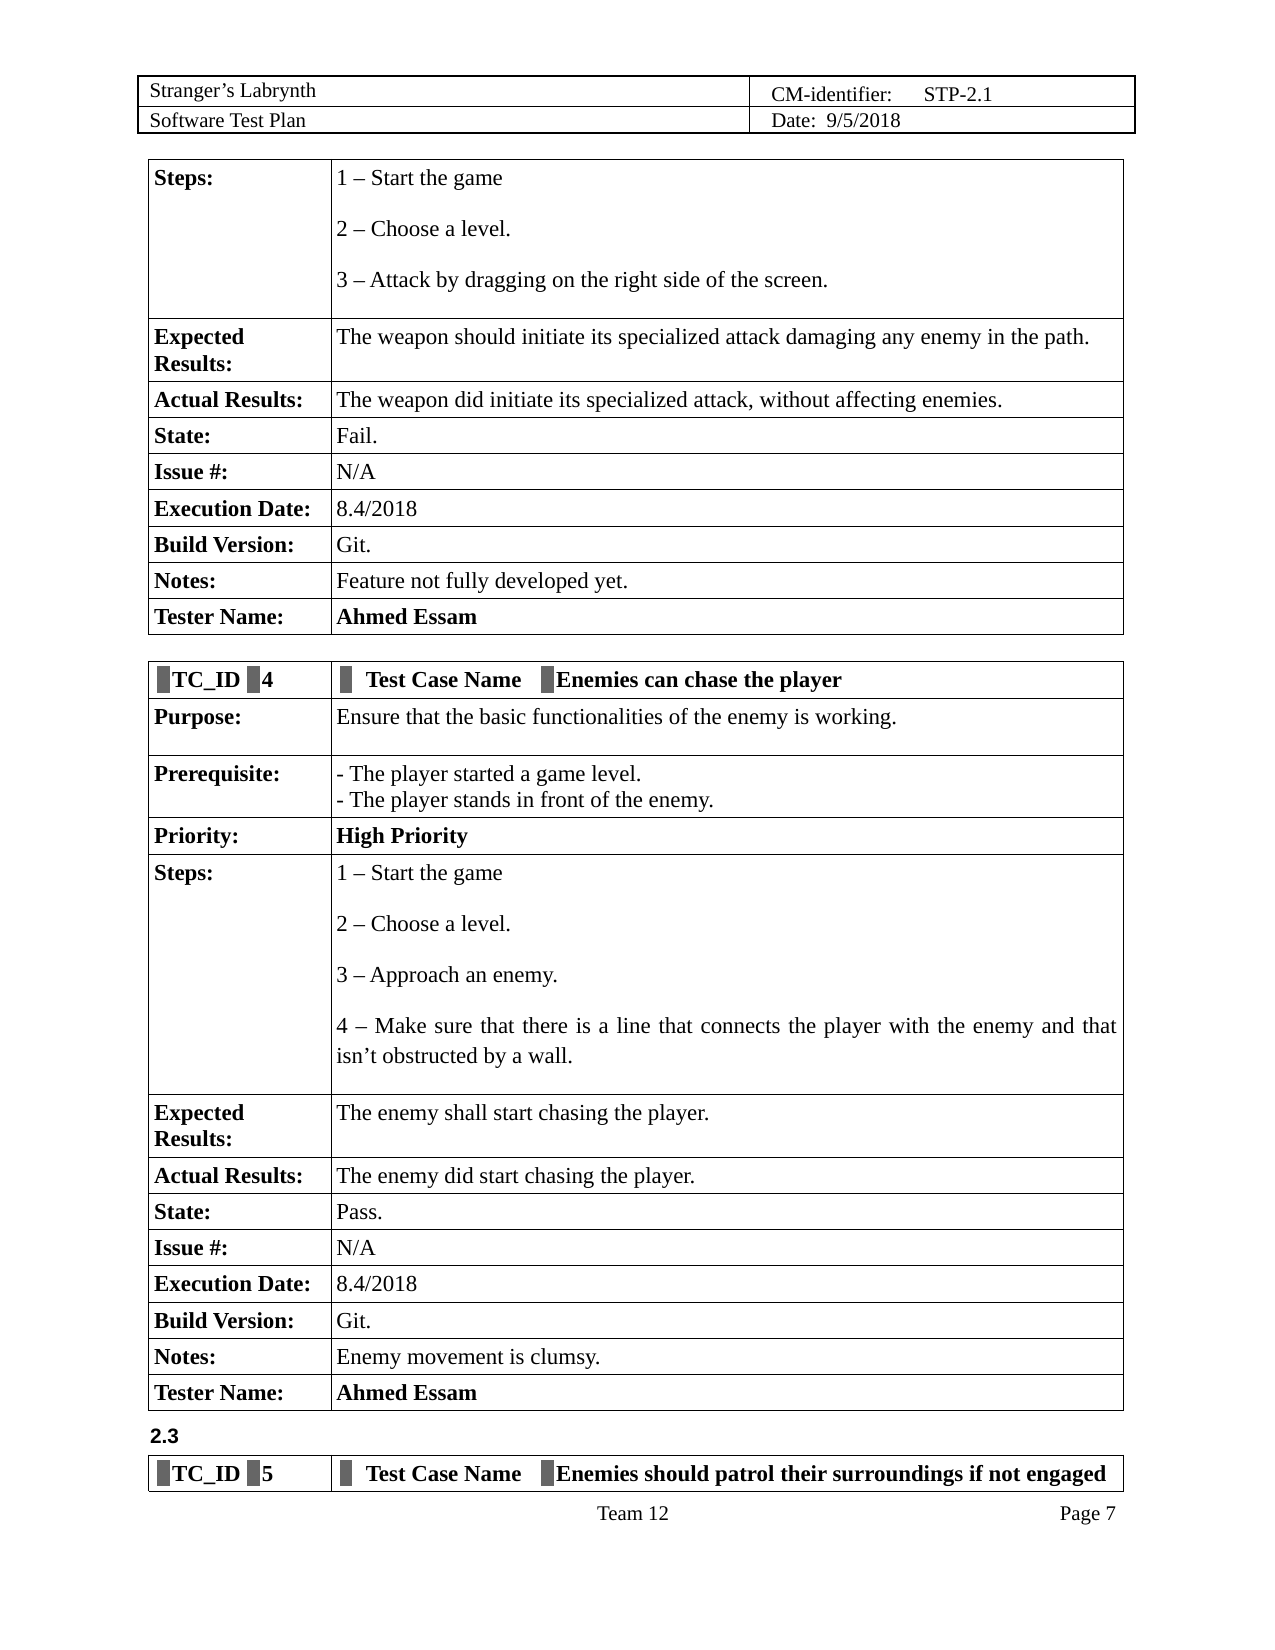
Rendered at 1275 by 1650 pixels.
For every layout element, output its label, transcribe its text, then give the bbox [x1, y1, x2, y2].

table_cell Git. [332, 527, 1123, 562]
table_cell Expected Results: [149, 319, 331, 381]
table_cell - The player started a game level. - The player stands in front of the enemy. [332, 756, 1123, 817]
table_cell 8.4/2018 [332, 490, 1123, 526]
table_cell State: [149, 418, 331, 453]
table_cell 1 – Start the game 2 – Choose a level. 3 – Approach an enemy. 4 – Make sure that there is a line that connects the player with the enemy and that isn’t obstructed by a wall. [332, 855, 1123, 1094]
table_cell Execution Date: [149, 1266, 331, 1301]
table_header 5 [243, 1456, 331, 1491]
table_cell High Priority [332, 818, 1123, 853]
table_cell Execution Date: [149, 490, 331, 526]
table_cell Steps: [149, 160, 331, 318]
table_cell Issue #: [149, 454, 331, 489]
table_cell Fail. [332, 418, 1123, 453]
table_cell Steps: [149, 855, 331, 1094]
table_cell Notes: [149, 563, 331, 598]
table_cell The enemy did start chasing the player. [332, 1158, 1123, 1193]
table_cell Ensure that the basic functionalities of the enemy is working. [332, 699, 1123, 754]
table_cell The enemy shall start chasing the player. [332, 1095, 1123, 1156]
table_cell Build Version: [149, 527, 331, 562]
table_cell Pass. [332, 1194, 1123, 1229]
table_cell Enemy movement is clumsy. [332, 1339, 1123, 1374]
table_header Test Case Name [332, 662, 533, 697]
table_cell Actual Results: [149, 1158, 331, 1193]
table_cell The weapon should initiate its specialized attack damaging any enemy in the path. [332, 319, 1123, 381]
table_cell Purpose: [149, 699, 331, 754]
table_header 4 [243, 662, 331, 697]
table_header Test Case Name [332, 1456, 533, 1491]
table_header TC_ID [149, 662, 242, 697]
table_cell Actual Results: [149, 382, 331, 417]
table_cell State: [149, 1194, 331, 1229]
table_cell N/A [332, 454, 1123, 489]
table_cell Priority: [149, 818, 331, 853]
table_cell Notes: [149, 1339, 331, 1374]
table_cell N/A [332, 1230, 1123, 1265]
table_cell Build Version: [149, 1303, 331, 1338]
table_cell The weapon did initiate its specialized attack, without affecting enemies. [332, 382, 1123, 417]
table_cell Git. [332, 1303, 1123, 1338]
table_cell Feature not fully developed yet. [332, 563, 1123, 598]
table_header Enemies can chase the player [533, 662, 1123, 697]
table_cell Tester Name: [149, 599, 331, 634]
table_header TC_ID [149, 1456, 242, 1491]
table_cell Issue #: [149, 1230, 331, 1265]
table_cell Expected Results: [149, 1095, 331, 1156]
table_cell 8.4/2018 [332, 1266, 1123, 1301]
table_cell Ahmed Essam [332, 599, 1123, 634]
table_cell Ahmed Essam [332, 1375, 1123, 1410]
table_cell Tester Name: [149, 1375, 331, 1410]
table_cell 1 – Start the game 2 – Choose a level. 3 – Attack by dragging on the right side of the screen. [332, 160, 1123, 318]
table_cell Prerequisite: [149, 756, 331, 817]
table_header Enemies should patrol their surroundings if not engaged [533, 1456, 1123, 1491]
